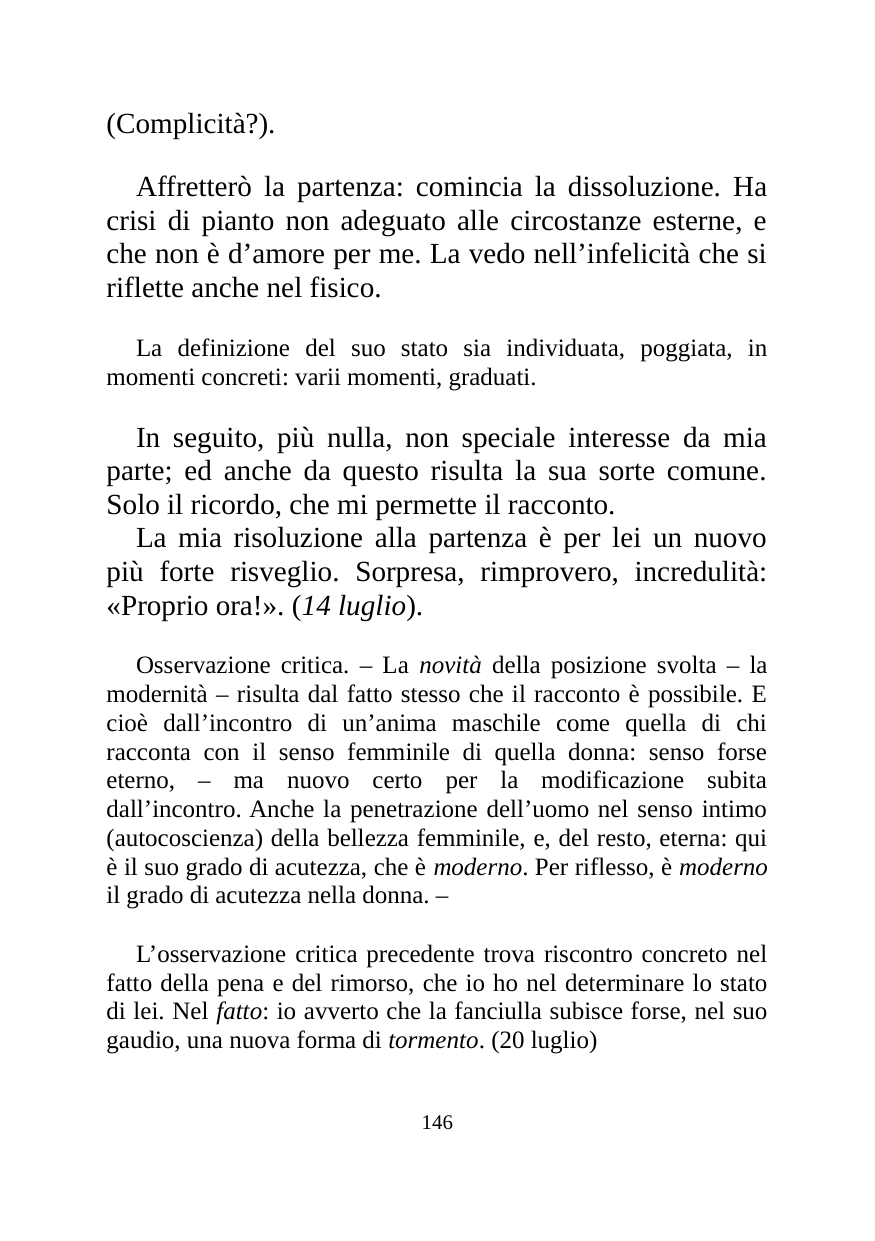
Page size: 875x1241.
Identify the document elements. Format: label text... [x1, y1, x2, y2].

text Affretterò la partenza: comincia la dissoluzione. Ha crisi di pianto non adeguato alle circostanze esterne, e che non è d’amore per me. La vedo nell’infelicità che si riflette anche nel fisico. [106, 169, 768, 303]
text L’osservazione critica precedente trova riscontro concreto nel fatto della pena e del rimorso, che io ho nel determinare lo stato di lei. Nel fatto: io avverto che la fanciulla subisce forse, nel suo gaudio, una nuova forma di tormento. (20 luglio) [106, 939, 768, 1054]
text La mia risoluzione alla partenza è per lei un nuovo più forte risveglio. Sorpresa, rimprovero, incredulità: «Proprio ora!». (14 luglio). [106, 521, 768, 621]
text La definizione del suo stato sia individuata, poggiata, in momenti concreti: varii momenti, graduati. [106, 333, 768, 390]
text Osservazione critica. – La novità della posizione svolta – la modernità – risulta dal fatto stesso che il racconto è possibile. E cioè dall’incontro di un’anima maschile come quella di chi racconta con il senso femminile di quella donna: senso forse eterno, – ma nuovo certo per la modificazione subita dall’incontro. Anche la penetrazione dell’uomo nel senso intimo (autocoscienza) della bellezza femminile, e, del resto, eterna: qui è il suo grado di acutezza, che è moderno. Per riflesso, è moderno il grado di acutezza nella donna. – [106, 651, 768, 909]
text In seguito, più nulla, non speciale interesse da mia parte; ed anche da questo risulta la sua sorte comune. Solo il ricordo, che mi permette il racconto. [106, 420, 768, 521]
text (Complicità?). [106, 106, 768, 140]
